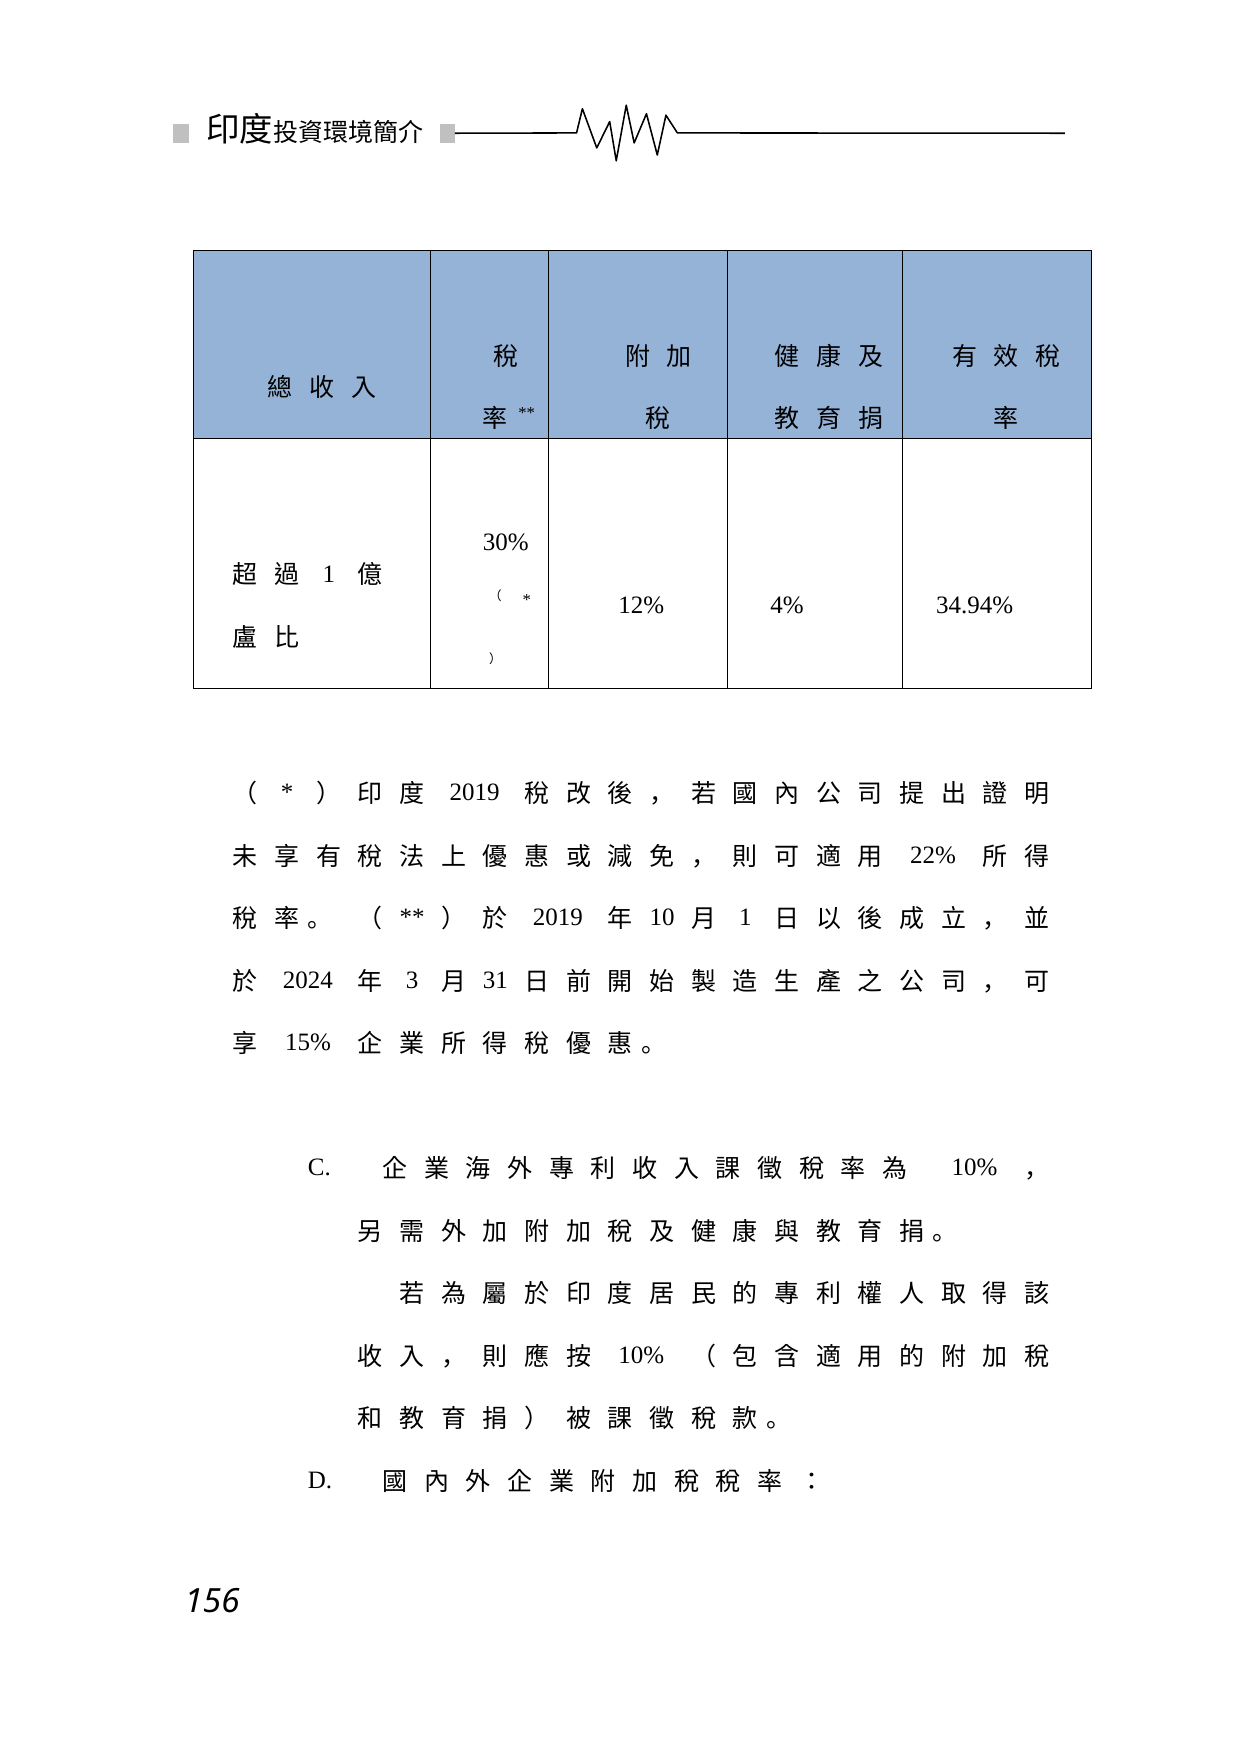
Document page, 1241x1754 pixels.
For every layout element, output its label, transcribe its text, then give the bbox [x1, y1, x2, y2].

table_cell 4% [728, 439, 902, 688]
table_cell 30%（*） [431, 439, 548, 688]
text D. 國內外企業附加稅稅率： [281, 1438, 1058, 1500]
table_cell 超過1億盧比 [194, 439, 430, 688]
table_header 總收入 [194, 251, 430, 438]
table_cell 34.94% [903, 439, 1091, 688]
table_header 有效稅率 [903, 251, 1091, 438]
text C. 企業海外專利收入課徵稅率為10%，另需外加附加稅及健康與教育捐。 [281, 1125, 1058, 1250]
text （*）印度2019稅改後，若國內公司提出證明未享有稅法上優惠或減免，則可適用22%所得稅率。（**）於2019年10月1日以後成立，並於2024年3月31日前開始製造生產之公司，可享15%企業所得稅優惠。 [183, 750, 1058, 1063]
table_header 稅率** [431, 251, 548, 438]
table_header 健康及教育捐 [728, 251, 902, 438]
table_cell 12% [549, 439, 727, 688]
text 若為屬於印度居民的專利權人取得該收入，則應按10%（包含適用的附加稅和教育捐）被課徵稅款。 [330, 1250, 1058, 1438]
table_header 附加稅 [549, 251, 727, 438]
